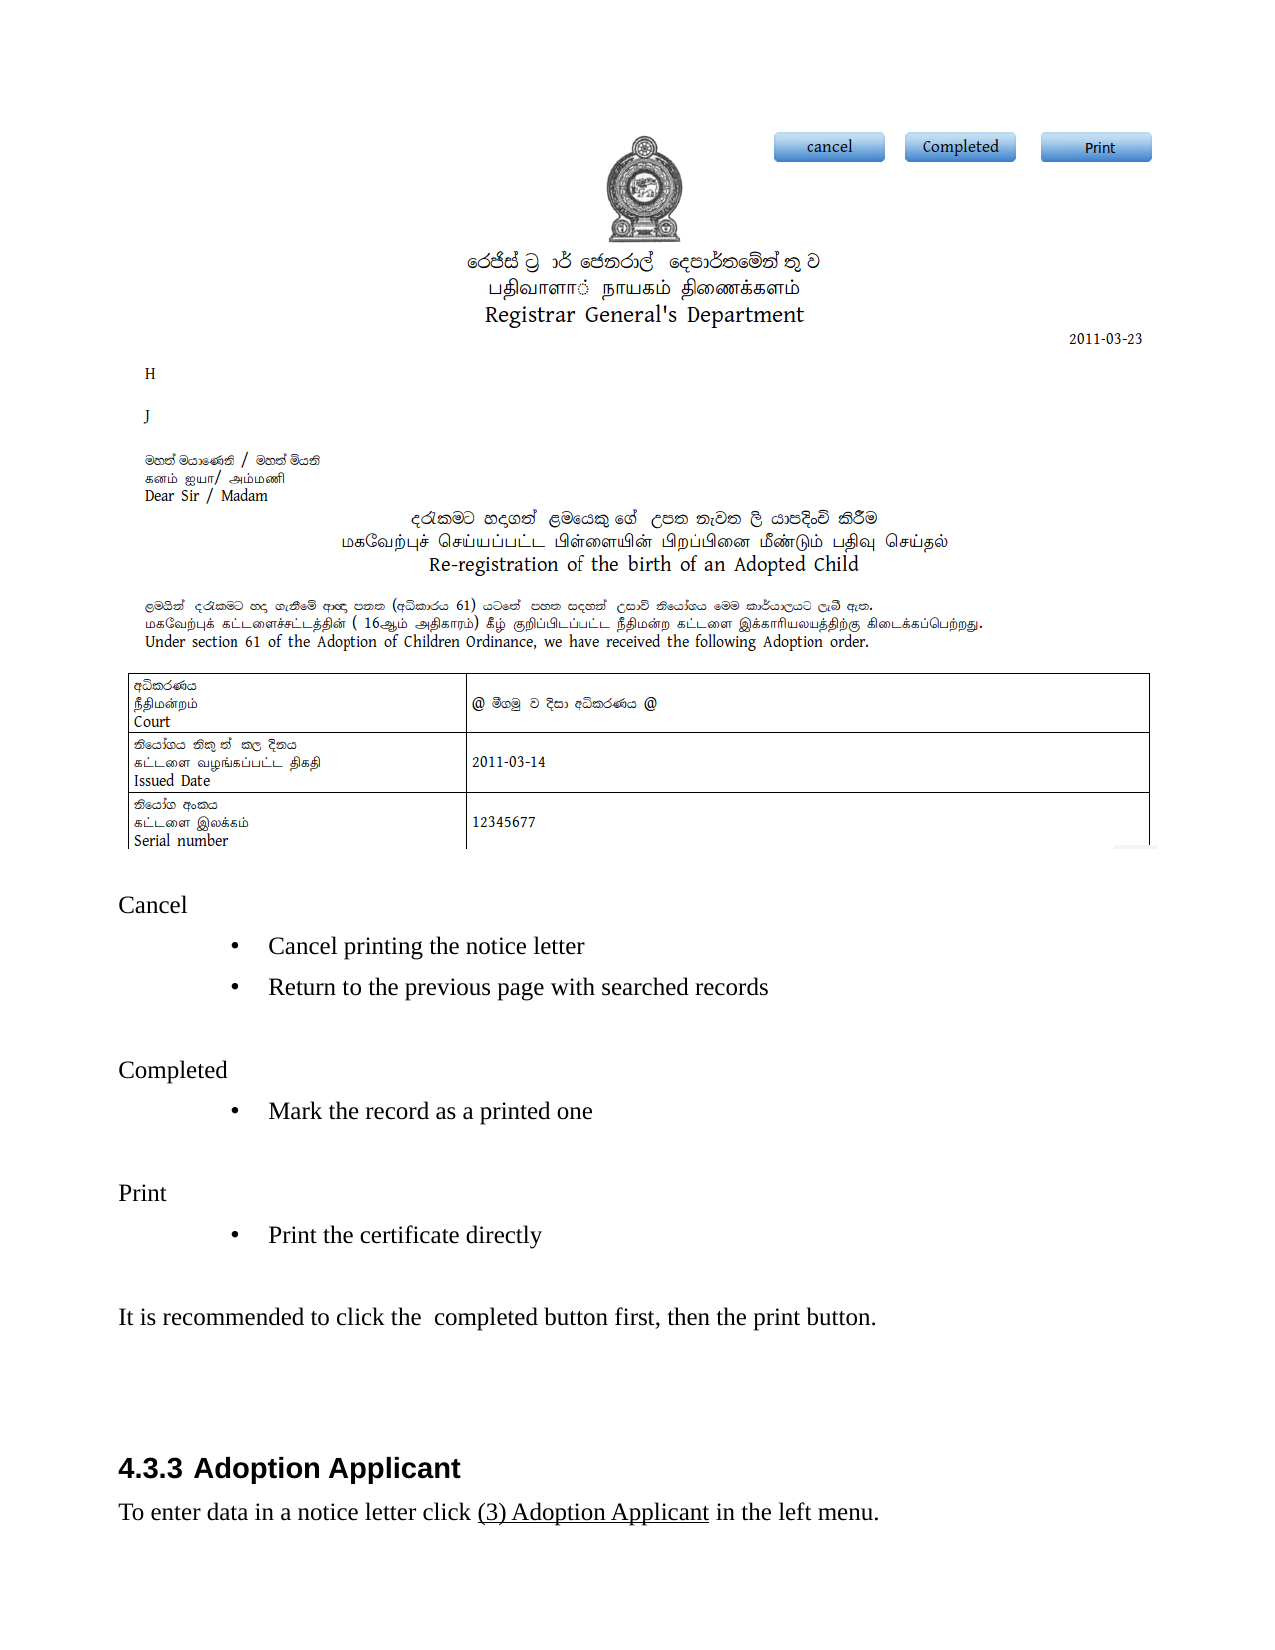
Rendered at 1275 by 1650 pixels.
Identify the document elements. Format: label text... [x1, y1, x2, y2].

text It is recommended to click the completed button first, then the print button. [118, 1302, 1157, 1331]
list Return to the previous page with searched records [231, 972, 1157, 1001]
text To enter data in a notice letter click (3) Adoption Applicant in the left menu. [118, 1497, 1157, 1526]
picture [118, 118, 1157, 849]
list Print the certificate directly [231, 1220, 1157, 1248]
subtitle Adoption Applicant [118, 1451, 1157, 1484]
text Print [118, 1178, 1157, 1207]
list Mark the record as a printed one [231, 1096, 1157, 1125]
text Cancel [118, 890, 1157, 918]
text Completed [118, 1055, 1157, 1083]
list Cancel printing the notice letter [231, 931, 1157, 960]
